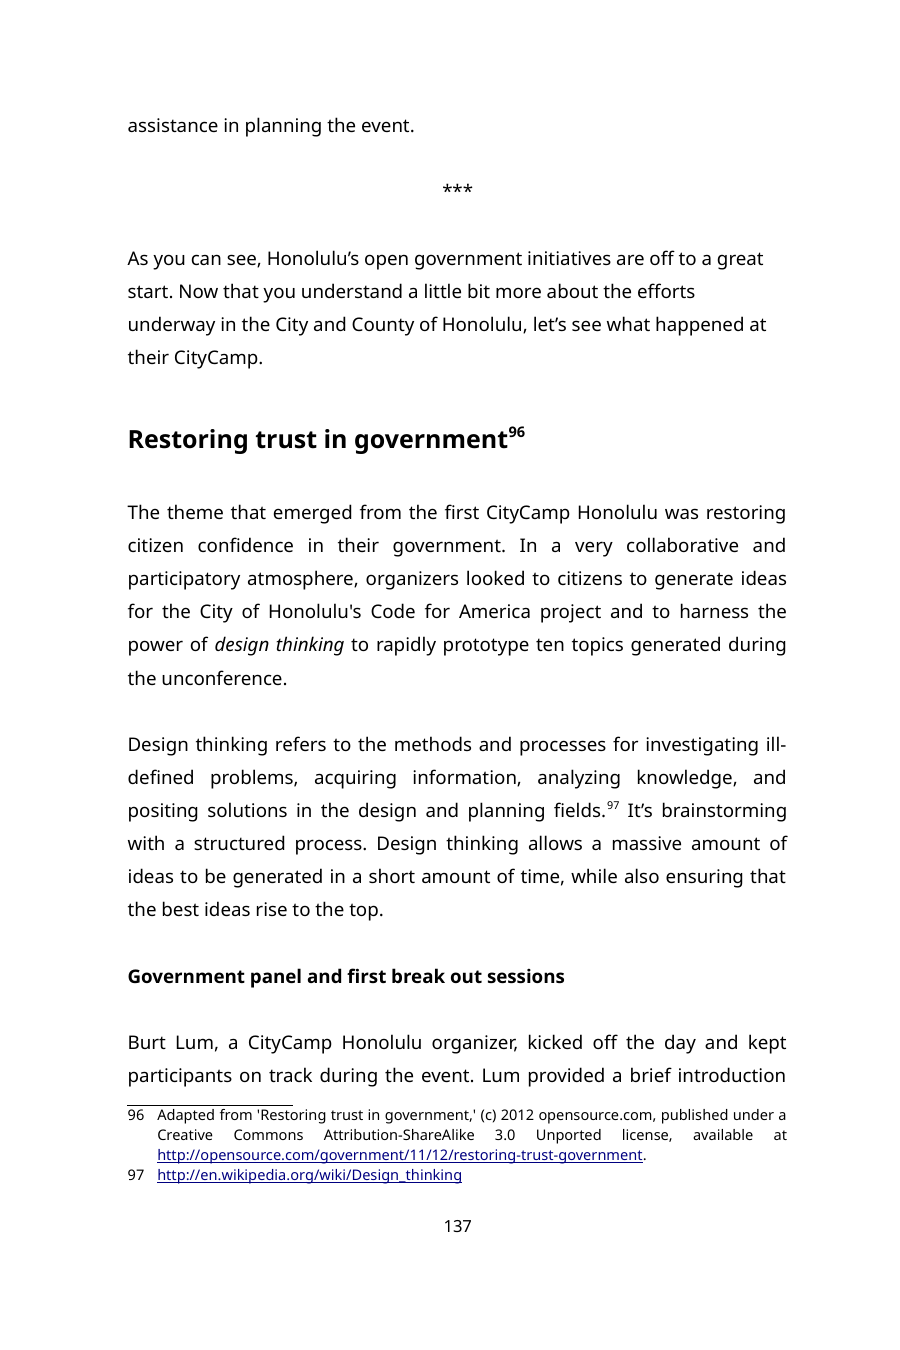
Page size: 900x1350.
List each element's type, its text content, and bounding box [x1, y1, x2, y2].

text Adapted from 'Restoring trust in government,' (c) 2012 opensource.com, published under a Creative Commons Attribution-ShareAlike 3.0 Unported license, available at http://opensource.com/government/11/12/restoring-trust-government. [127, 1105, 787, 1165]
text The theme that emerged from the first CityCamp Honolulu was restoring citizen confidence in their government. In a very collaborative and participatory atmosphere, organizers looked to citizens to generate ideas for the City of Honolulu's Code for America project and to harness the power of design thinking to rapidly prototype ten topics generated during the unconference. [127, 499, 787, 690]
text Burt Lum, a CityCamp Honolulu organizer, kicked off the day and kept participants on track during the event. Lum provided a brief introduction [127, 1029, 787, 1088]
text Government panel and first break out sessions [127, 963, 787, 988]
text As you can see, Honolulu’s open government initiatives are off to a great start. Now that you understand a little bit more about the efforts underway in the City and County of Honolulu, let’s see what happened at their CityCamp. [127, 245, 787, 370]
text *** [127, 179, 787, 204]
text Design thinking refers to the methods and processes for investigating ill-defined problems, acquiring information, analyzing knowledge, and positing solutions in the design and planning fields. It’s brainstorming with a structured process. Design thinking allows a massive amount of ideas to be generated in a short amount of time, while also ensuring that the best ideas rise to the top. [127, 731, 787, 922]
subtitle Restoring trust in government [127, 422, 787, 456]
text http://en.wikipedia.org/wiki/Design_thinking [127, 1165, 787, 1185]
text assistance in planning the event. [127, 112, 787, 138]
